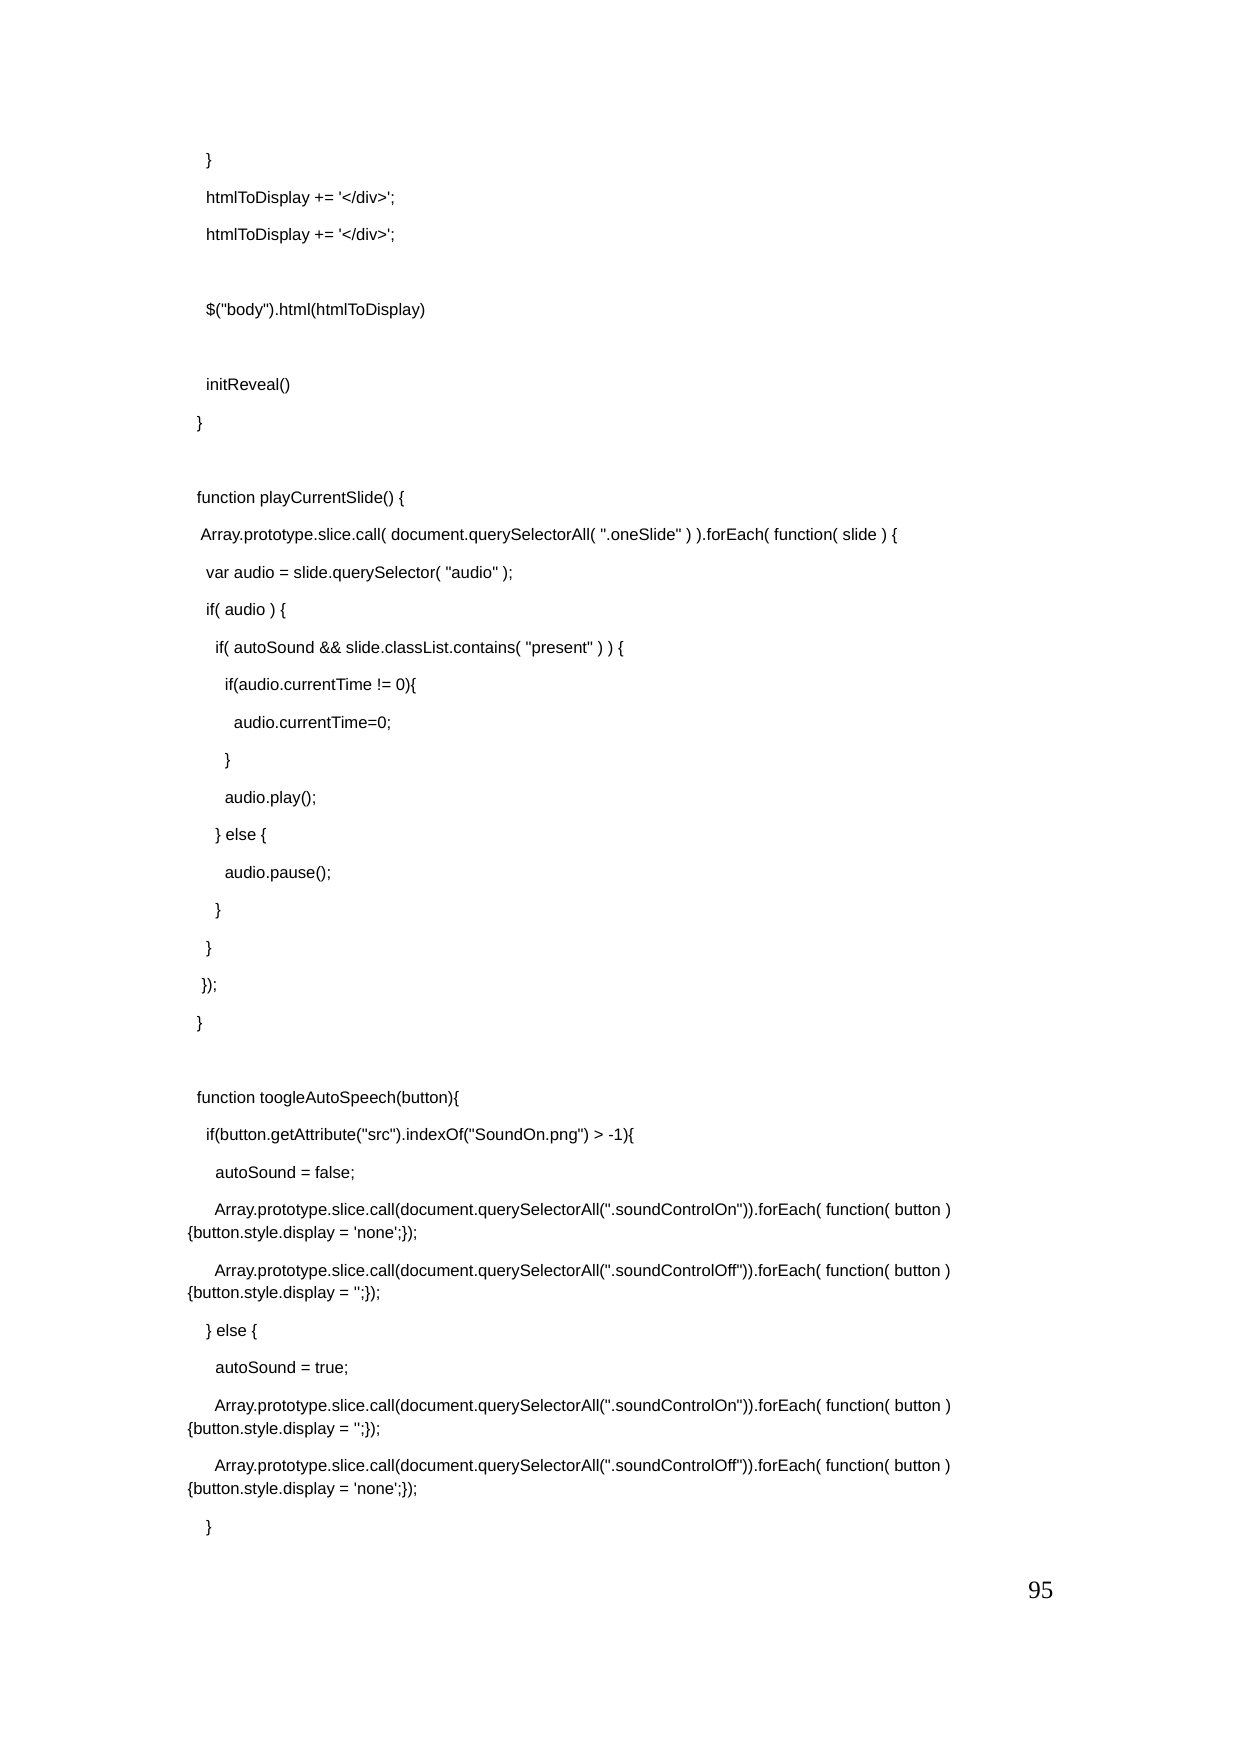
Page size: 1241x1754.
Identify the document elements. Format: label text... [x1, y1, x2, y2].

text } else { [187, 1321, 1053, 1340]
text } [187, 900, 1053, 919]
text Array.prototype.slice.call(document.querySelectorAll(".soundControlOff")).forEach( function( button ){button.style.display = 'none';}); [187, 1456, 1053, 1498]
text } [187, 1012, 1053, 1032]
text initReveal() [187, 375, 1053, 394]
text function playCurrentSlide() { [187, 487, 1053, 507]
text if( audio ) { [187, 600, 1053, 619]
text } [187, 1517, 1053, 1536]
text $("body").html(htmlToDisplay) [187, 300, 1053, 319]
text if(audio.currentTime != 0){ [187, 675, 1053, 694]
text } [187, 412, 1053, 432]
text } [187, 750, 1053, 769]
text function toogleAutoSpeech(button){ [187, 1087, 1053, 1107]
text } [187, 937, 1053, 957]
text autoSound = true; [187, 1358, 1053, 1377]
text htmlToDisplay += '</div>'; [187, 187, 1053, 207]
text } else { [187, 825, 1053, 844]
text if( autoSound && slide.classList.contains( "present" ) ) { [187, 637, 1053, 657]
text audio.play(); [187, 787, 1053, 807]
text audio.pause(); [187, 862, 1053, 882]
text autoSound = false; [187, 1162, 1053, 1182]
text Array.prototype.slice.call(document.querySelectorAll(".soundControlOn")).forEach( function( button ){button.style.display = '';}); [187, 1396, 1053, 1438]
text } [187, 150, 1053, 169]
text if(button.getAttribute("src").indexOf("SoundOn.png") > -1){ [187, 1125, 1053, 1144]
text Array.prototype.slice.call(document.querySelectorAll(".soundControlOff")).forEach( function( button ){button.style.display = '';}); [187, 1260, 1053, 1302]
text audio.currentTime=0; [187, 712, 1053, 732]
text Array.prototype.slice.call(document.querySelectorAll(".soundControlOn")).forEach( function( button ){button.style.display = 'none';}); [187, 1200, 1053, 1242]
text Array.prototype.slice.call( document.querySelectorAll( ".oneSlide" ) ).forEach( function( slide ) { [187, 525, 1053, 544]
text var audio = slide.querySelector( "audio" ); [187, 562, 1053, 582]
text }); [187, 975, 1053, 994]
text htmlToDisplay += '</div>'; [187, 225, 1053, 244]
